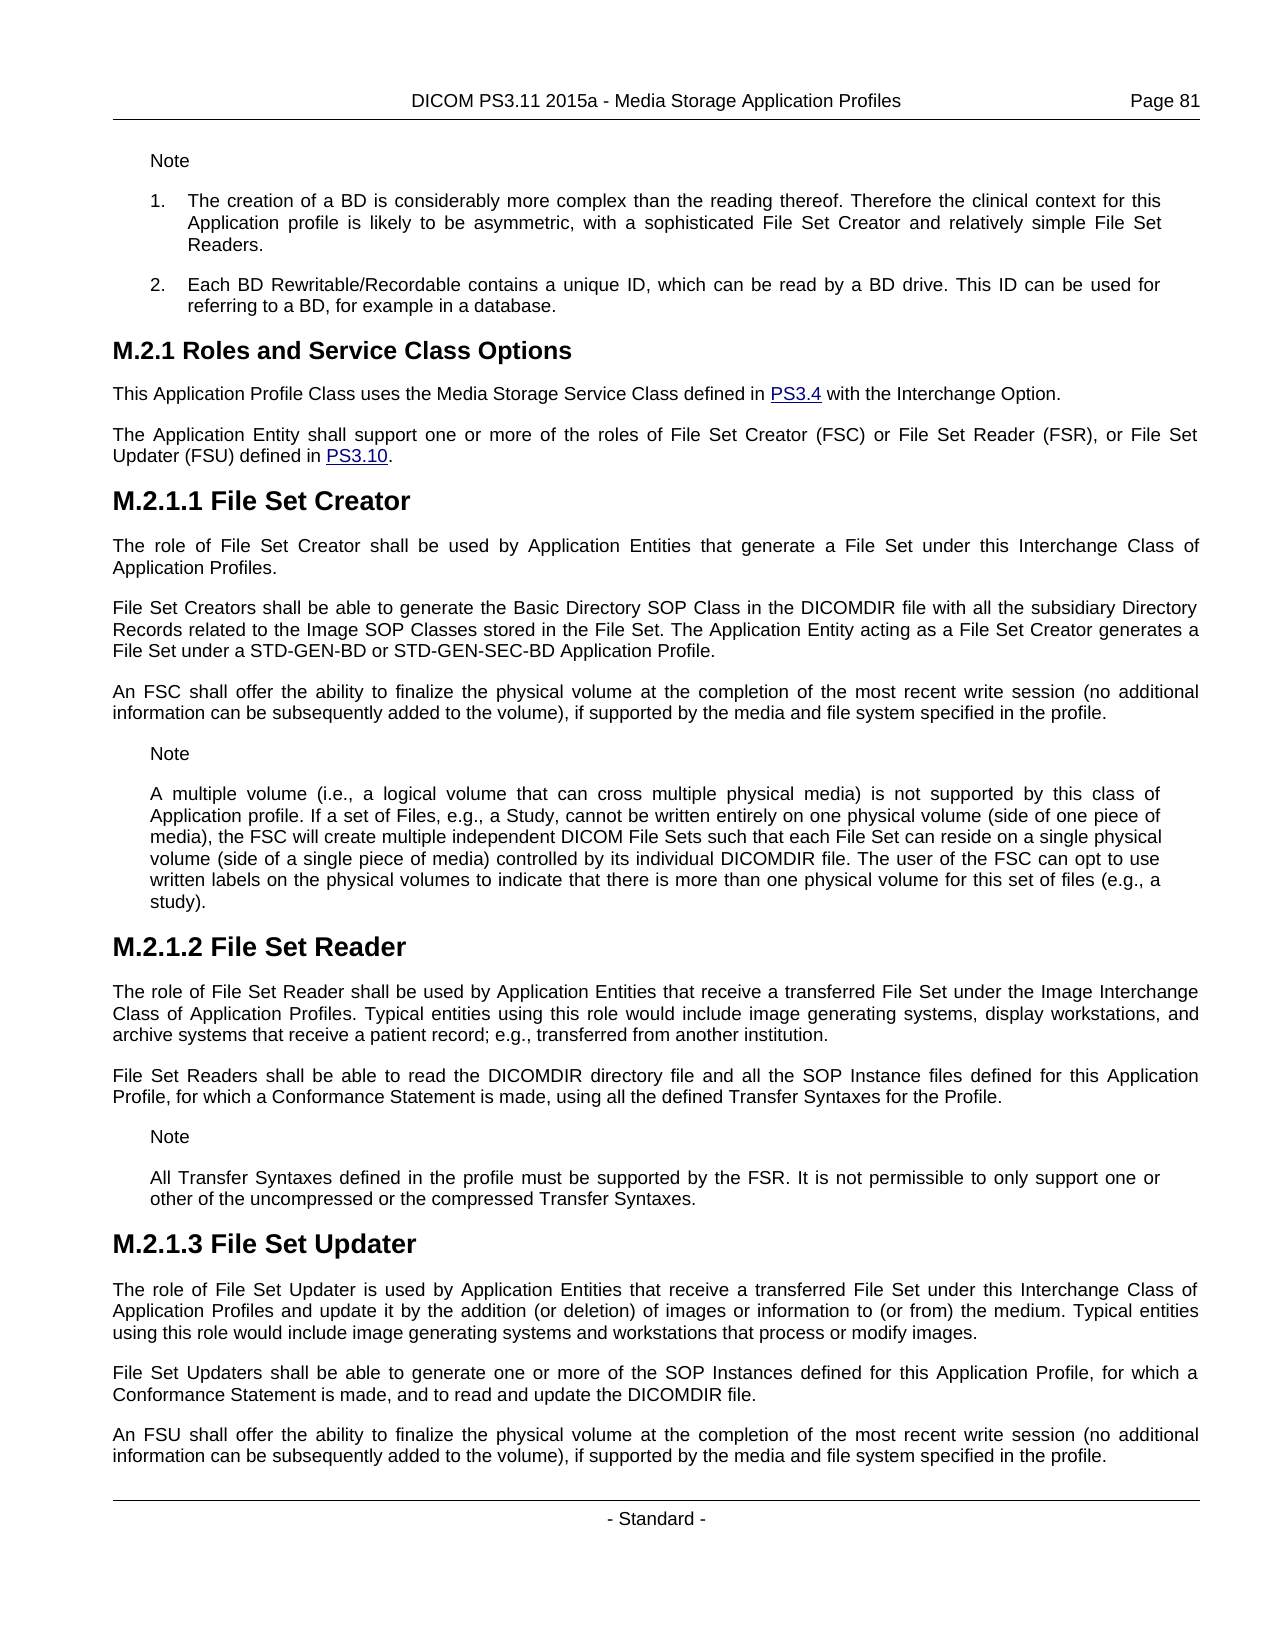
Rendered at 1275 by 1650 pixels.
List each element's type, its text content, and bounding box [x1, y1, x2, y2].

text The role of File Set Updater is used by Application Entities that receive a transferred File Set under this Interchange Class of Application Profiles and update it by the addition (or deletion) of images or information to (or from) the medium. Typical entities using this role would include image generating systems and workstations that process or modify images. [112, 1278, 1200, 1343]
text M.2.1.2 File Set Reader [112, 931, 1200, 962]
text Note [150, 150, 1162, 172]
text M.2.1 Roles and Service Class Options [112, 336, 1200, 364]
text The role of File Set Creator shall be used by Application Entities that generate a File Set under this Interchange Class of Application Profiles. [112, 535, 1200, 578]
text An FSC shall offer the ability to finalize the physical volume at the completion of the most recent write session (no additional information can be subsequently added to the volume), if supported by the media and file system specified in the profile. [112, 681, 1200, 724]
text Note [150, 1126, 1162, 1148]
text M.2.1.3 File Set Updater [112, 1228, 1200, 1260]
text An FSU shall offer the ability to finalize the physical volume at the completion of the most recent write session (no additional information can be subsequently added to the volume), if supported by the media and file system specified in the profile. [112, 1424, 1200, 1467]
text File Set Updaters shall be able to generate one or more of the SOP Instances defined for this Application Profile, for which a Conformance Statement is made, and to read and update the DICOMDIR file. [112, 1362, 1200, 1405]
text This Application Profile Class uses the Media Storage Service Class defined in PS3.4 with the Interchange Option. [112, 383, 1200, 405]
text File Set Creators shall be able to generate the Basic Directory SOP Class in the DICOMDIR file with all the subsidiary Directory Records related to the Image SOP Classes stored in the File Set. The Application Entity acting as a File Set Creator generates a File Set under a STD-GEN-BD or STD-GEN-SEC-BD Application Profile. [112, 597, 1200, 662]
text M.2.1.1 File Set Creator [112, 485, 1200, 517]
list The creation of a BD is considerably more complex than the reading thereof. Therefore the clinical context for this Application profile is likely to be asymmetric, with a sophisticated File Set Creator and relatively simple File Set Readers. [150, 190, 1162, 255]
text All Transfer Syntaxes defined in the profile must be supported by the FSR. It is not permissible to only support one or other of the uncompressed or the compressed Transfer Syntaxes. [150, 1167, 1162, 1210]
text A multiple volume (i.e., a logical volume that can cross multiple physical media) is not supported by this class of Application profile. If a set of Files, e.g., a Study, cannot be written entirely on one physical volume (side of one piece of media), the FSC will create multiple independent DICOM File Sets such that each File Set can reside on a single physical volume (side of a single piece of media) controlled by its individual DICOMDIR file. The user of the FSC can opt to use written labels on the physical volumes to indicate that there is more than one physical volume for this set of files (e.g., a study). [150, 783, 1162, 912]
text The Application Entity shall support one or more of the roles of File Set Creator (FSC) or File Set Reader (FSR), or File Set Updater (FSU) defined in PS3.10. [112, 423, 1200, 467]
text Note [150, 742, 1162, 764]
list Each BD Rewritable/Recordable contains a unique ID, which can be read by a BD drive. This ID can be used for referring to a BD, for example in a database. [150, 274, 1162, 317]
text The role of File Set Reader shall be used by Application Entities that receive a transferred File Set under the Image Interchange Class of Application Profiles. Typical entities using this role would include image generating systems, display workstations, and archive systems that receive a patient record; e.g., transferred from another institution. [112, 981, 1200, 1046]
text File Set Readers shall be able to read the DICOMDIR directory file and all the SOP Instance files defined for this Application Profile, for which a Conformance Statement is made, using all the defined Transfer Syntaxes for the Profile. [112, 1064, 1200, 1107]
